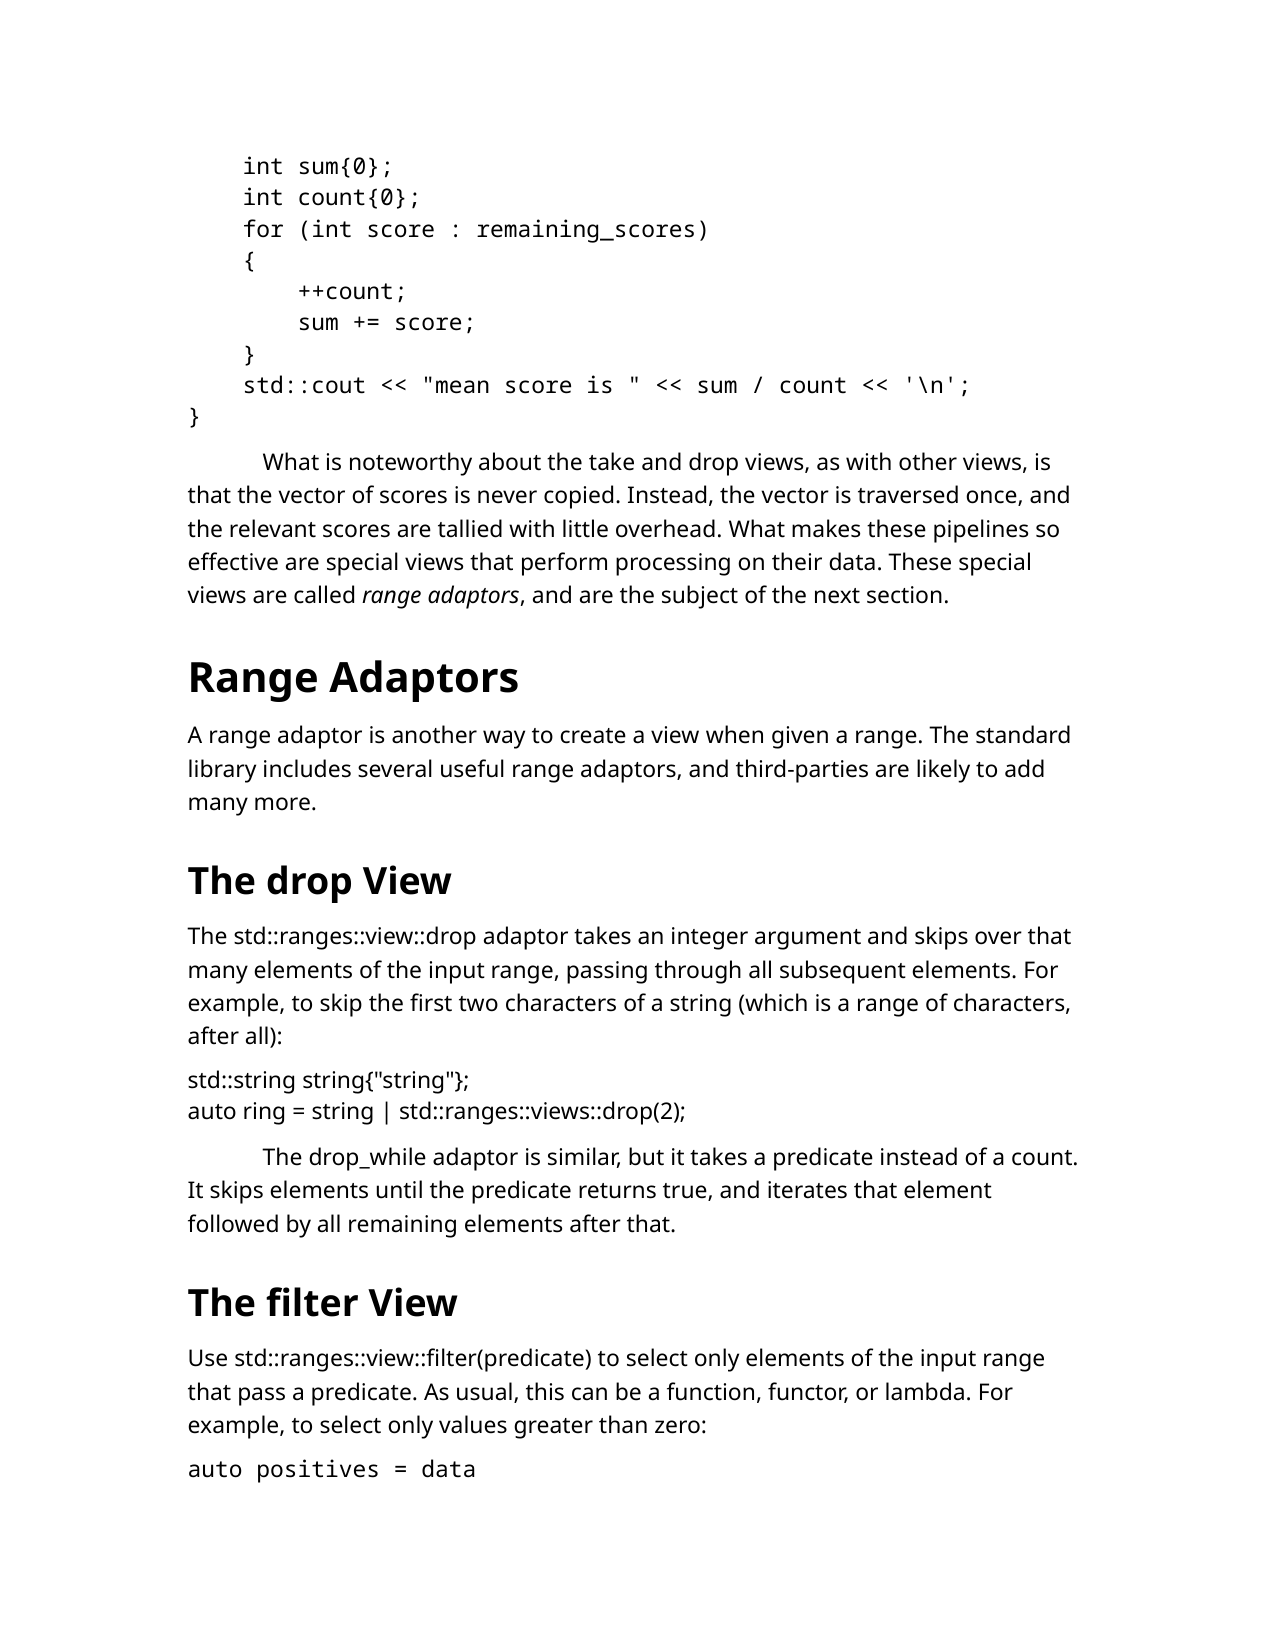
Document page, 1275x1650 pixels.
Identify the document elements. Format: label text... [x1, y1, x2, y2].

text ++count; [187, 275, 1087, 306]
text std::cout << "mean score is " << sum / count << '\n'; [187, 369, 1087, 400]
text auto ring = string | std::ranges::views::drop(2); [187, 1095, 1087, 1127]
text } [187, 400, 1087, 431]
text std::string string{"string"}; [187, 1064, 1087, 1095]
subtitle The filter View [187, 1277, 1087, 1328]
text The std::ranges::view::drop adaptor takes an integer argument and skips over that many elements of the input range, passing through all subsequent elements. For example, to skip the first two characters of a string (which is a range of characters, after all): [187, 918, 1087, 1052]
text What is noteworthy about the take and drop views, as with other views, is that the vector of scores is never copied. Instead, the vector is traversed once, and the relevant scores are tallied with little overhead. What makes these pipelines so effective are special views that perform processing on their data. These special views are called range adaptors, and are the subject of the next section. [187, 444, 1087, 610]
subtitle The drop View [187, 855, 1087, 906]
text int sum{0}; [187, 150, 1087, 181]
text Use std::ranges::view::filter(predicate) to select only elements of the input range that pass a predicate. As usual, this can be a function, functor, or lambda. For example, to select only values greater than zero: [187, 1340, 1087, 1440]
text { [187, 244, 1087, 275]
subtitle Range Adaptors [187, 648, 1087, 705]
text sum += score; [187, 306, 1087, 337]
text The drop_while adaptor is similar, but it takes a predicate instead of a count. It skips elements until the predicate returns true, and iterates that element followed by all remaining elements after that. [187, 1139, 1087, 1239]
text for (int score : remaining_scores) [187, 212, 1087, 244]
text A range adaptor is another way to create a view when given a range. The standard library includes several useful range adaptors, and third-parties are likely to add many more. [187, 717, 1087, 817]
text int count{0}; [187, 181, 1087, 212]
text auto positives = data [187, 1453, 1087, 1484]
text } [187, 337, 1087, 369]
